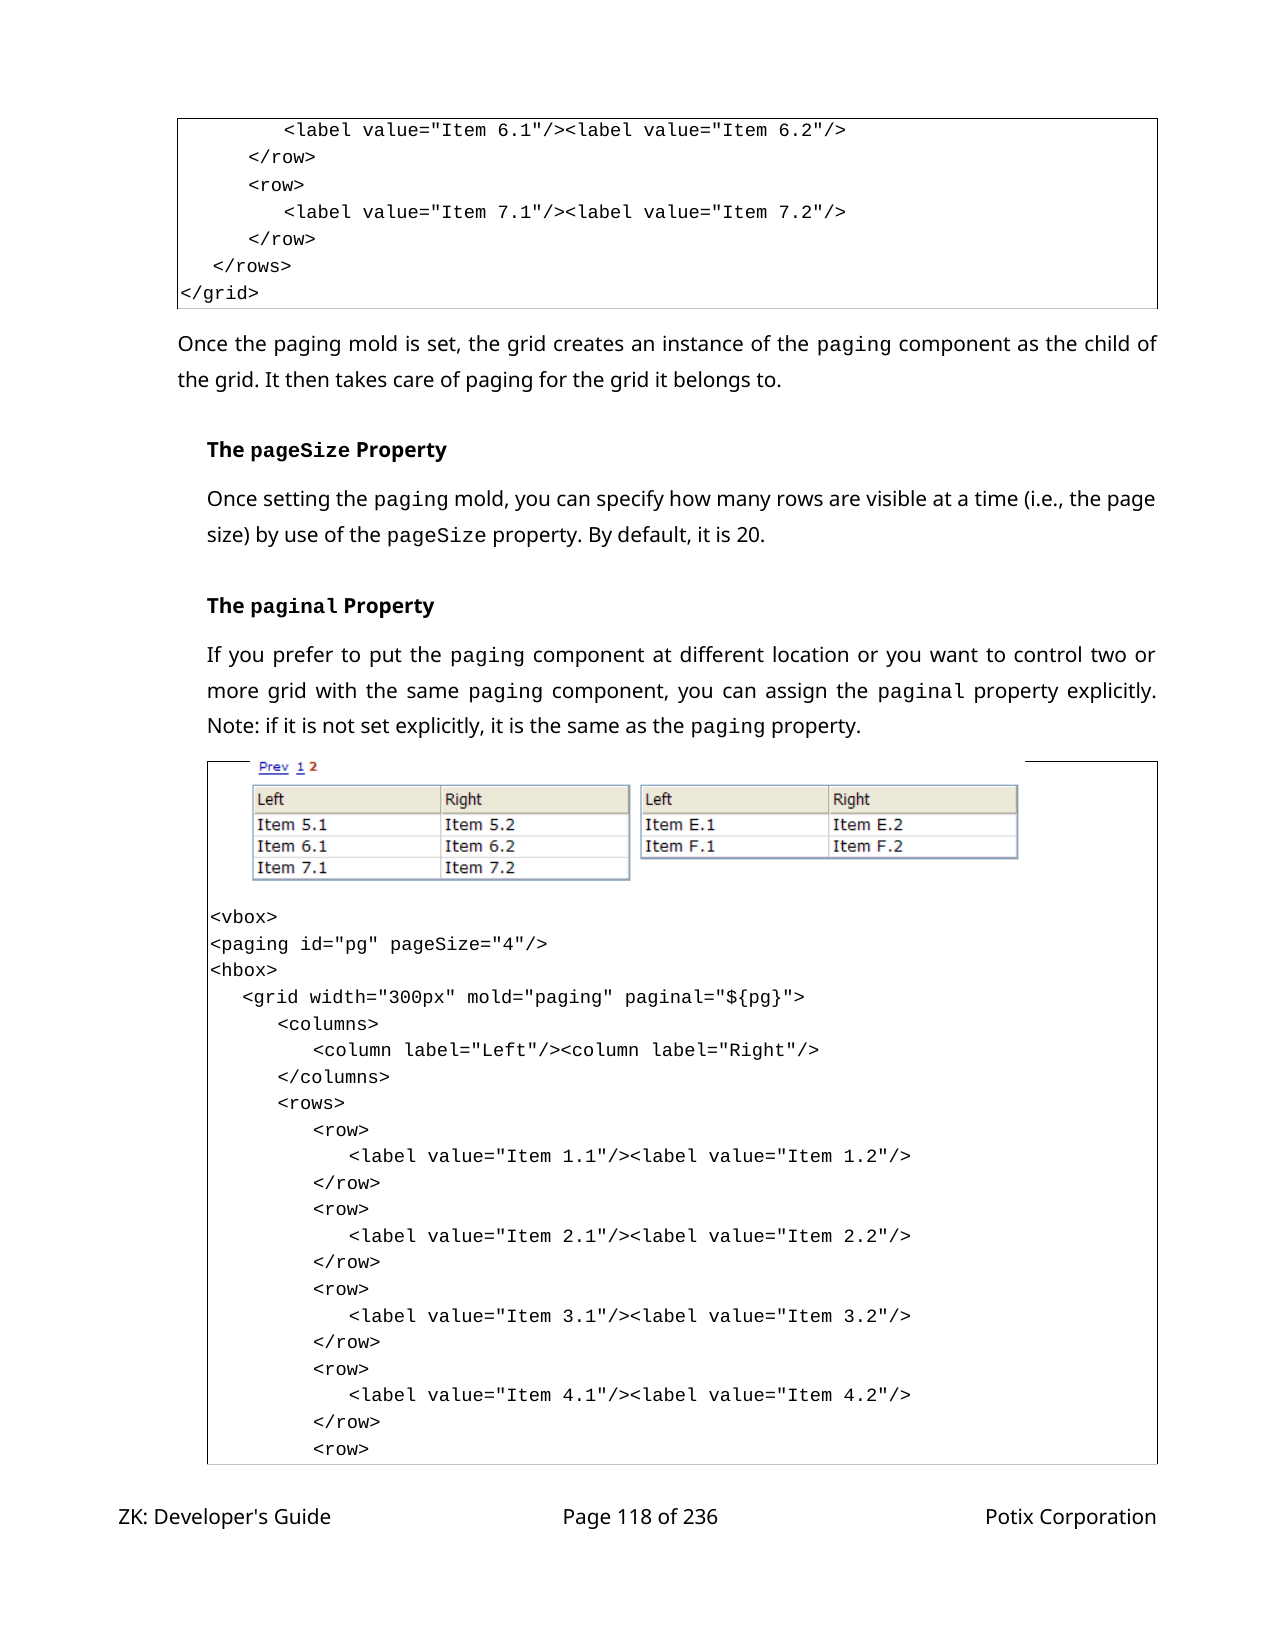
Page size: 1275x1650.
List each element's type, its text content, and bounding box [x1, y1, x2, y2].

picture [250, 757, 1025, 886]
text <row> [178, 172, 1157, 197]
text </row> [178, 227, 1157, 251]
subtitle The pageSize Property [207, 435, 1157, 464]
text <label value="Item 7.1"/><label value="Item 7.2"/> [178, 200, 1157, 224]
text </row> [178, 145, 1157, 169]
text </grid> [178, 281, 1157, 308]
text Once setting the paging mold, you can specify how many rows are visible at a time (i.e., the page size) by use of the pageSize property. By default, it is 20. [207, 484, 1157, 549]
text <label value="Item 6.1"/><label value="Item 6.2"/> [178, 119, 1157, 142]
text </rows> [178, 254, 1157, 278]
subtitle The paginal Property [207, 591, 1157, 620]
text Once the paging mold is set, the grid creates an instance of the paging component as the child of the grid. It then takes care of paging for the grid it belongs to. [177, 329, 1157, 393]
text If you prefer to put the paging component at different location or you want to control two or more grid with the same paging component, you can assign the paginal property explicitly. Note: if it is not set explicitly, it is the same as the paging property. [207, 640, 1157, 740]
text <vbox> <paging id="pg" pageSize="4"/> <hbox> <grid width="300px" mold="paging" paginal="${pg}"> <columns> <column label="Left"/><column label="Right"/> </columns> <rows> <row> <label value="Item 1.1"/><label value="Item 1.2"/> </row> <row> <label value="Item 2.1"/><label value="Item 2.2"/> </row> <row> <label value="Item 3.1"/><label value="Item 3.2"/> </row> <row> <label value="Item 4.1"/><label value="Item 4.2"/> </row> <row> [208, 903, 1157, 1464]
